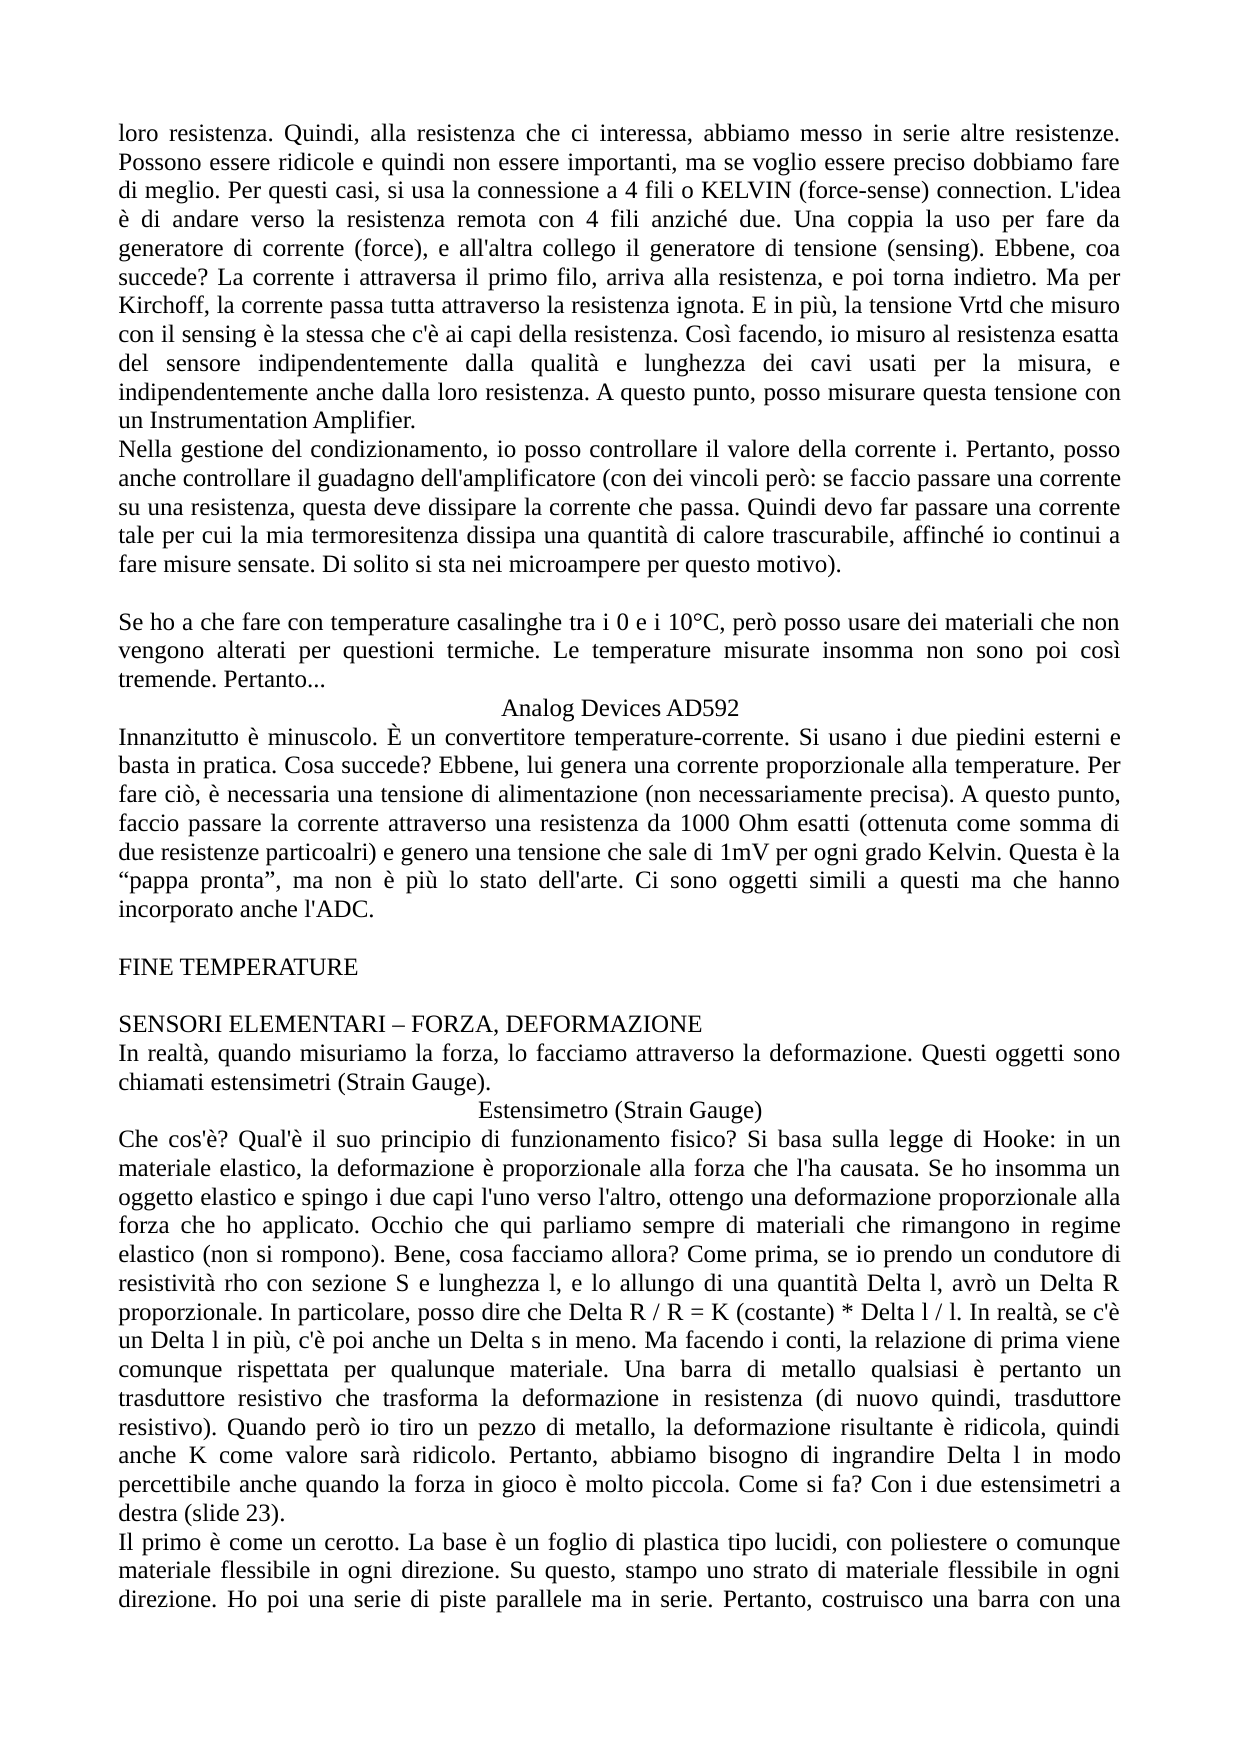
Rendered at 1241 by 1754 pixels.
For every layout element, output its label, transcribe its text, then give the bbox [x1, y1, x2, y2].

text Che cos'è? Qual'è il suo principio di funzionamento fisico? Si basa sulla legge di Hooke: in un materiale elastico, la deformazione è proporzionale alla forza che l'ha causata. Se ho insomma un oggetto elastico e spingo i due capi l'uno verso l'altro, ottengo una deformazione proporzionale alla forza che ho applicato. Occhio che qui parliamo sempre di materiali che rimangono in regime elastico (non si rompono). Bene, cosa facciamo allora? Come prima, se io prendo un condutore di resistività rho con sezione S e lunghezza l, e lo allungo di una quantità Delta l, avrò un Delta R proporzionale. In particolare, posso dire che Delta R / R = K (costante) * Delta l / l. In realtà, se c'è un Delta l in più, c'è poi anche un Delta s in meno. Ma facendo i conti, la relazione di prima viene comunque rispettata per qualunque materiale. Una barra di metallo qualsiasi è pertanto un trasduttore resistivo che trasforma la deformazione in resistenza (di nuovo quindi, trasduttore resistivo). Quando però io tiro un pezzo di metallo, la deformazione risultante è ridicola, quindi anche K come valore sarà ridicolo. Pertanto, abbiamo bisogno di ingrandire Delta l in modo percettibile anche quando la forza in gioco è molto piccola. Come si fa? Con i due estensimetri a destra (slide 23). [118, 1124, 1122, 1527]
text Innanzitutto è minuscolo. È un convertitore temperature-corrente. Si usano i due piedini esterni e basta in pratica. Cosa succede? Ebbene, lui genera una corrente proporzionale alla temperature. Per fare ciò, è necessaria una tensione di alimentazione (non necessariamente precisa). A questo punto, faccio passare la corrente attraverso una resistenza da 1000 Ohm esatti (ottenuta come somma di due resistenze particoalri) e genero una tensione che sale di 1mV per ogni grado Kelvin. Questa è la “pappa pronta”, ma non è più lo stato dell'arte. Ci sono oggetti simili a questi ma che hanno incorporato anche l'ADC. [118, 722, 1122, 923]
text Nella gestione del condizionamento, io posso controllare il valore della corrente i. Pertanto, posso anche controllare il guadagno dell'amplificatore (con dei vincoli però: se faccio passare una corrente su una resistenza, questa deve dissipare la corrente che passa. Quindi devo far passare una corrente tale per cui la mia termoresitenza dissipa una quantità di calore trascurabile, affinché io continui a fare misure sensate. Di solito si sta nei microampere per questo motivo). [118, 434, 1122, 578]
text Estensimetro (Strain Gauge) [118, 1096, 1122, 1124]
text Analog Devices AD592 [118, 693, 1122, 722]
text In realtà, quando misuriamo la forza, lo facciamo attraverso la deformazione. Questi oggetti sono chiamati estensimetri (Strain Gauge). [118, 1038, 1122, 1096]
text SENSORI ELEMENTARI – FORZA, DEFORMAZIONE [118, 1009, 1122, 1038]
text FINE TEMPERATURE [118, 952, 1122, 981]
text loro resistenza. Quindi, alla resistenza che ci interessa, abbiamo messo in serie altre resistenze. Possono essere ridicole e quindi non essere importanti, ma se voglio essere preciso dobbiamo fare di meglio. Per questi casi, si usa la connessione a 4 fili o KELVIN (force-sense) connection. L'idea è di andare verso la resistenza remota con 4 fili anziché due. Una coppia la uso per fare da generatore di corrente (force), e all'altra collego il generatore di tensione (sensing). Ebbene, coa succede? La corrente i attraversa il primo filo, arriva alla resistenza, e poi torna indietro. Ma per Kirchoff, la corrente passa tutta attraverso la resistenza ignota. E in più, la tensione Vrtd che misuro con il sensing è la stessa che c'è ai capi della resistenza. Così facendo, io misuro al resistenza esatta del sensore indipendentemente dalla qualità e lunghezza dei cavi usati per la misura, e indipendentemente anche dalla loro resistenza. A questo punto, posso misurare questa tensione con un Instrumentation Amplifier. [118, 118, 1122, 434]
text Il primo è come un cerotto. La base è un foglio di plastica tipo lucidi, con poliestere o comunque materiale flessibile in ogni direzione. Su questo, stampo uno strato di materiale flessibile in ogni direzione. Ho poi una serie di piste parallele ma in serie. Pertanto, costruisco una barra con una [118, 1527, 1122, 1613]
text Se ho a che fare con temperature casalinghe tra i 0 e i 10°C, però posso usare dei materiali che non vengono alterati per questioni termiche. Le temperature misurate insomma non sono poi così tremende. Pertanto... [118, 607, 1122, 693]
